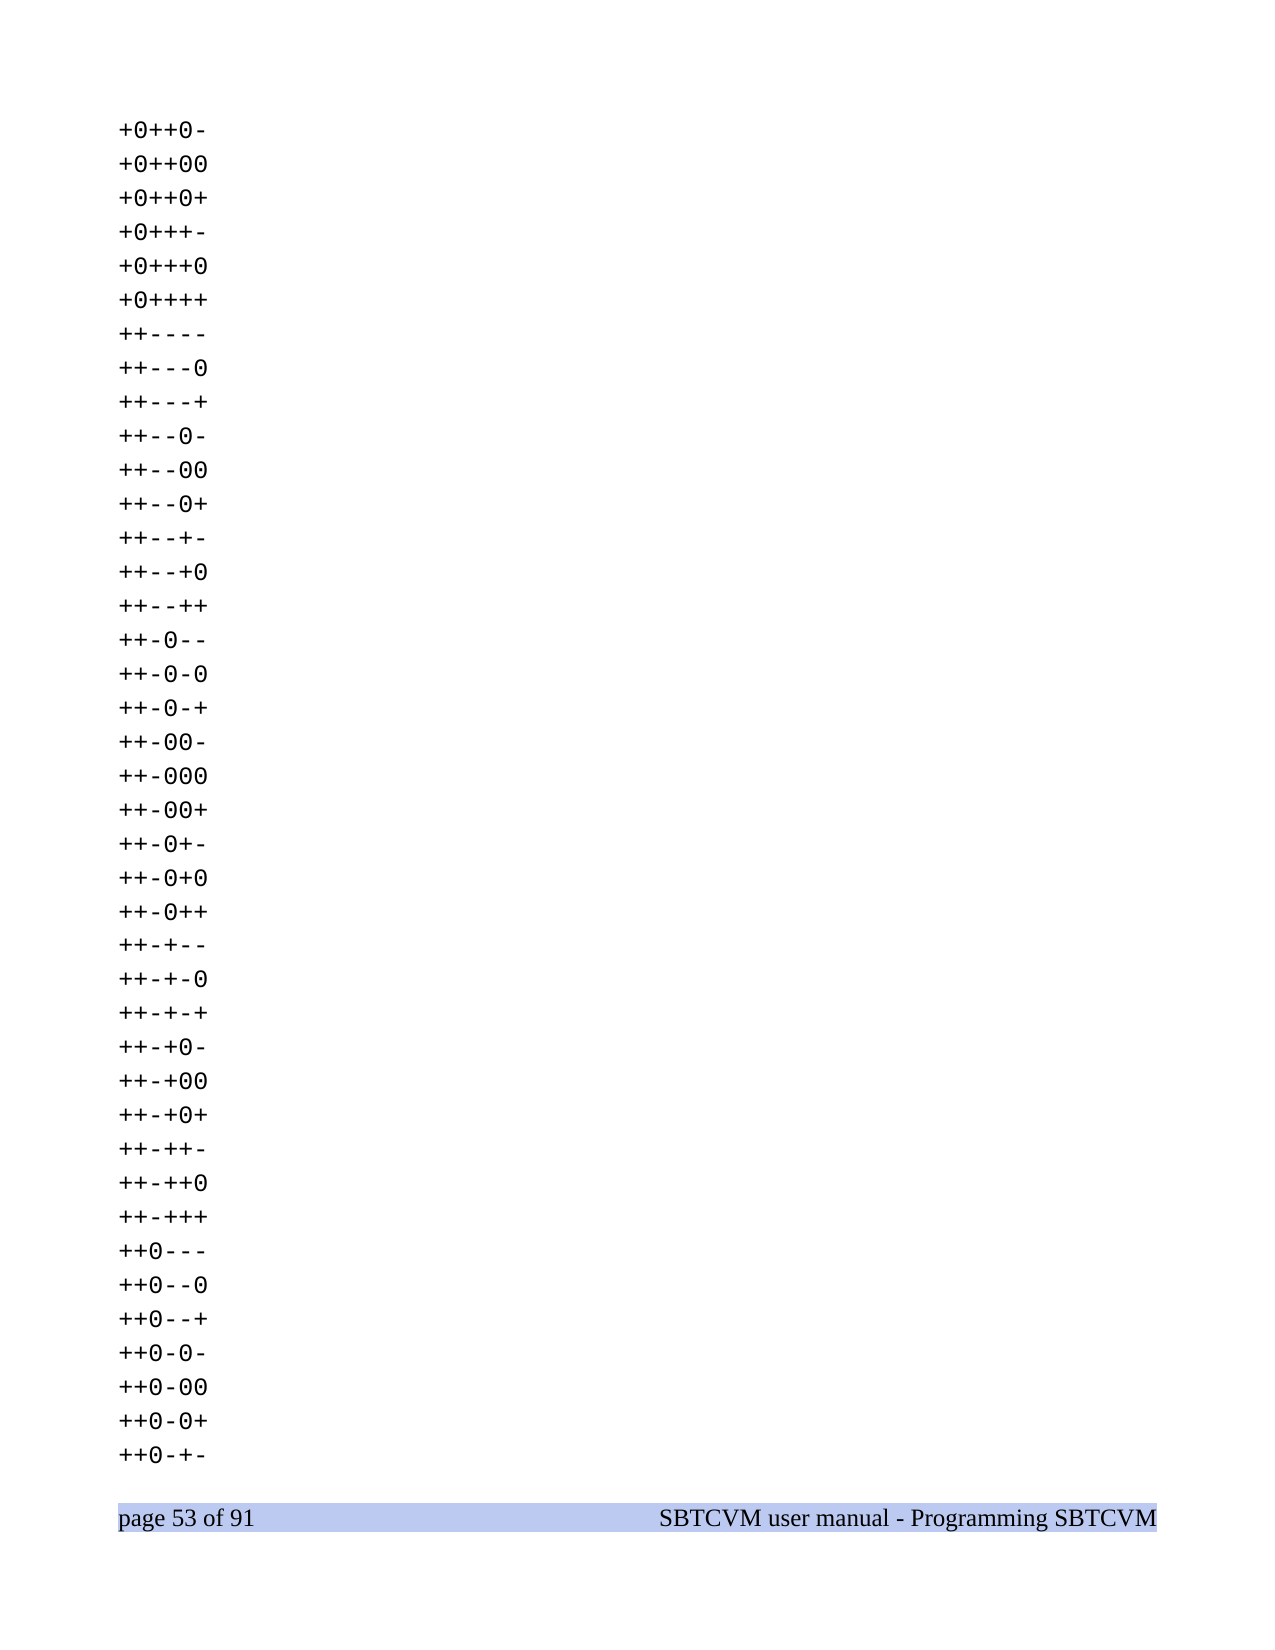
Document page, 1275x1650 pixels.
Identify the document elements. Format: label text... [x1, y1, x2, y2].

text +0++0- +0++00 +0++0+ +0+++- +0+++0 +0++++ ++---- ++---0 ++---+ ++--0- ++--00 ++--0+ ++--+- ++--+0 ++--++ ++-0-- ++-0-0 ++-0-+ ++-00- ++-000 ++-00+ ++-0+- ++-0+0 ++-0++ ++-+-- ++-+-0 ++-+-+ ++-+0- ++-+00 ++-+0+ ++-++- ++-++0 ++-+++ ++0--- ++0--0 ++0--+ ++0-0- ++0-00 ++0-0+ ++0-+- [118, 118, 1157, 1471]
